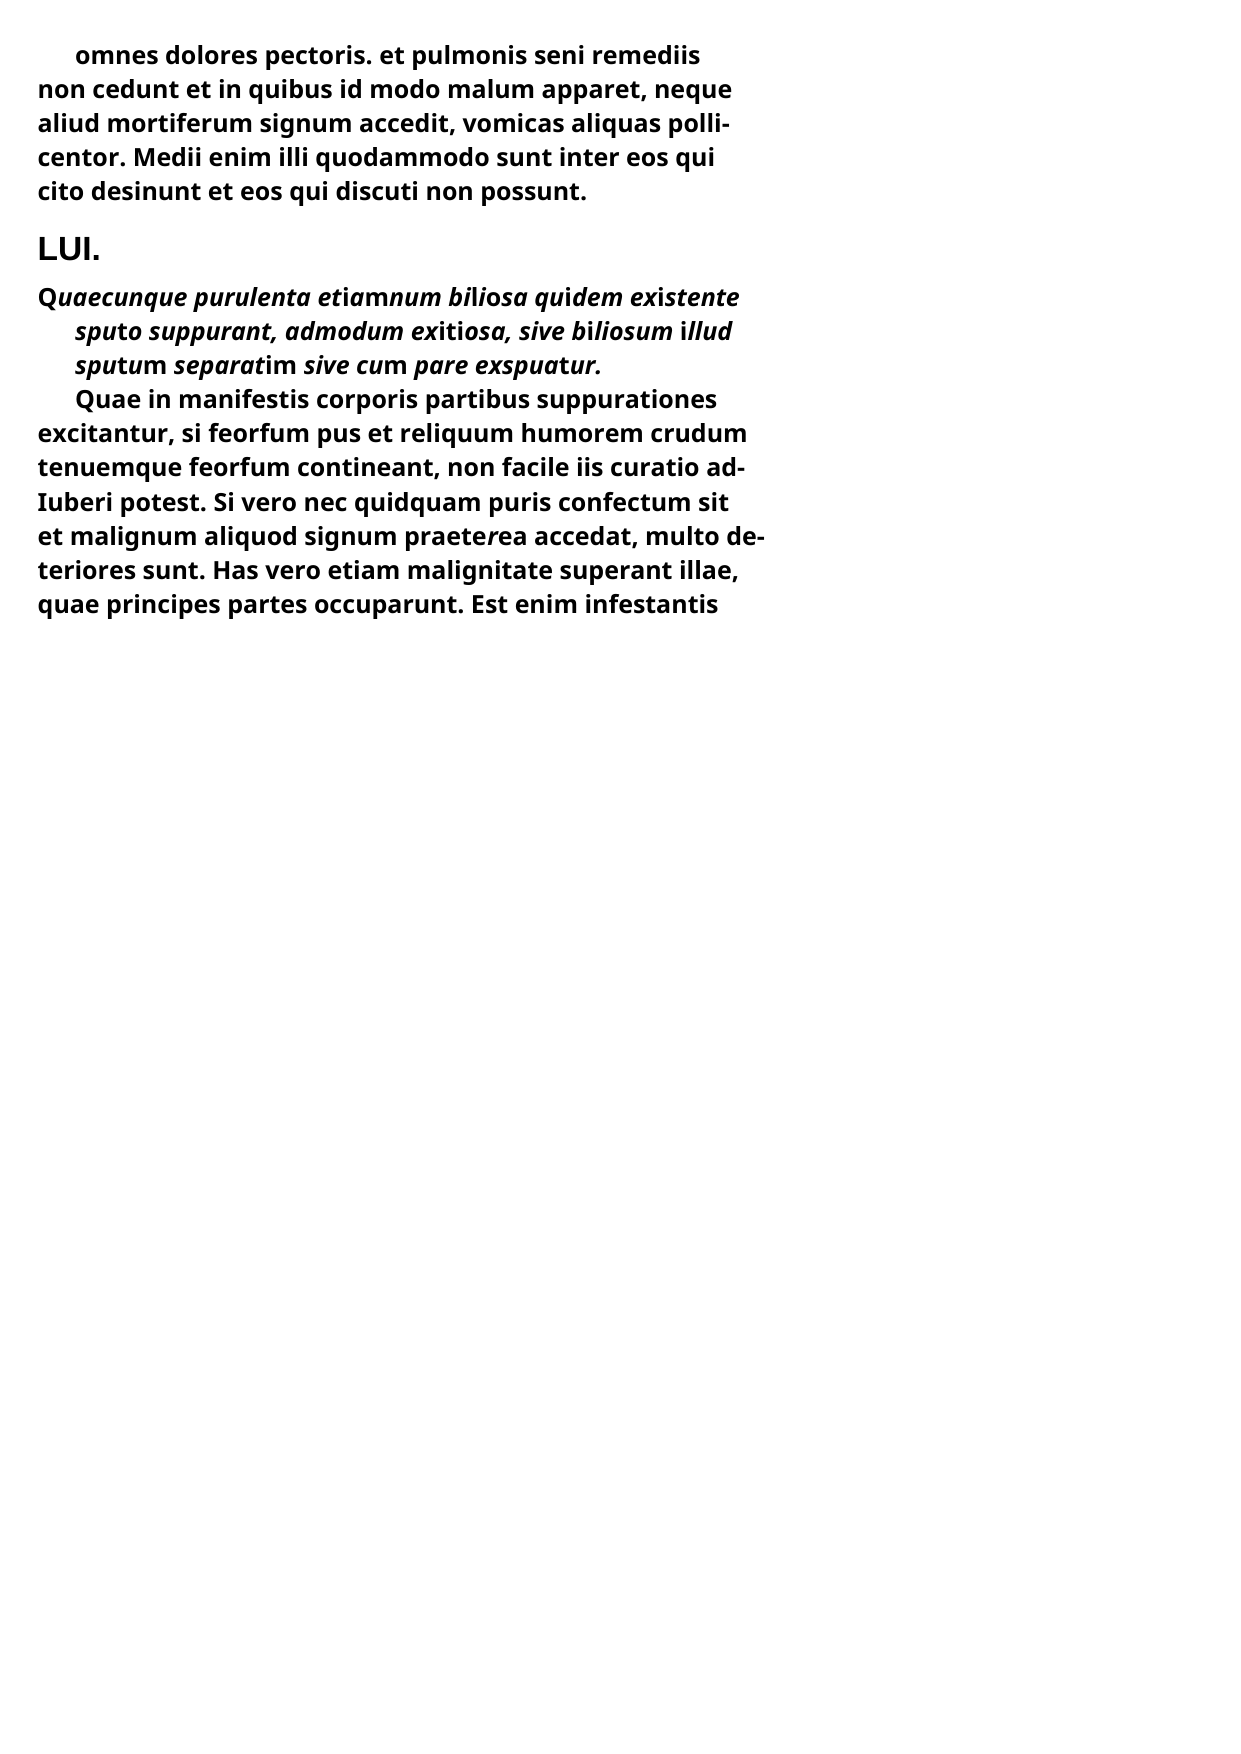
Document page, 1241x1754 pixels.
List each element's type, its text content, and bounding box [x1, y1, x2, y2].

text Quaecunque purulenta etiamnum biliosa quidem existente sputo suppurant, admodum exitiosa, sive biliosum illud sputum separatim sive cum pare exspuatur. [37, 280, 1203, 382]
text Quae in manifestis corporis partibus suppurationes excitantur, si feorfum pus et reliquum humorem crudum tenuemque feorfum contineant, non facile iis curatio ad- Iuberi potest. Si vero nec quidquam puris confectum sit et malignum aliquod signum praeterea accedat, multo de- teriores sunt. Has vero etiam malignitate superant illae, quae principes partes occuparunt. Est enim infestantis [37, 382, 1203, 620]
subtitle LUI. [37, 229, 1203, 267]
text omnes dolores pectoris. et pulmonis seni remediis non cedunt et in quibus id modo malum apparet, neque aliud mortiferum signum accedit, vomicas aliquas polli- centor. Medii enim illi quodammodo sunt inter eos qui cito desinunt et eos qui discuti non possunt. [37, 37, 1203, 208]
